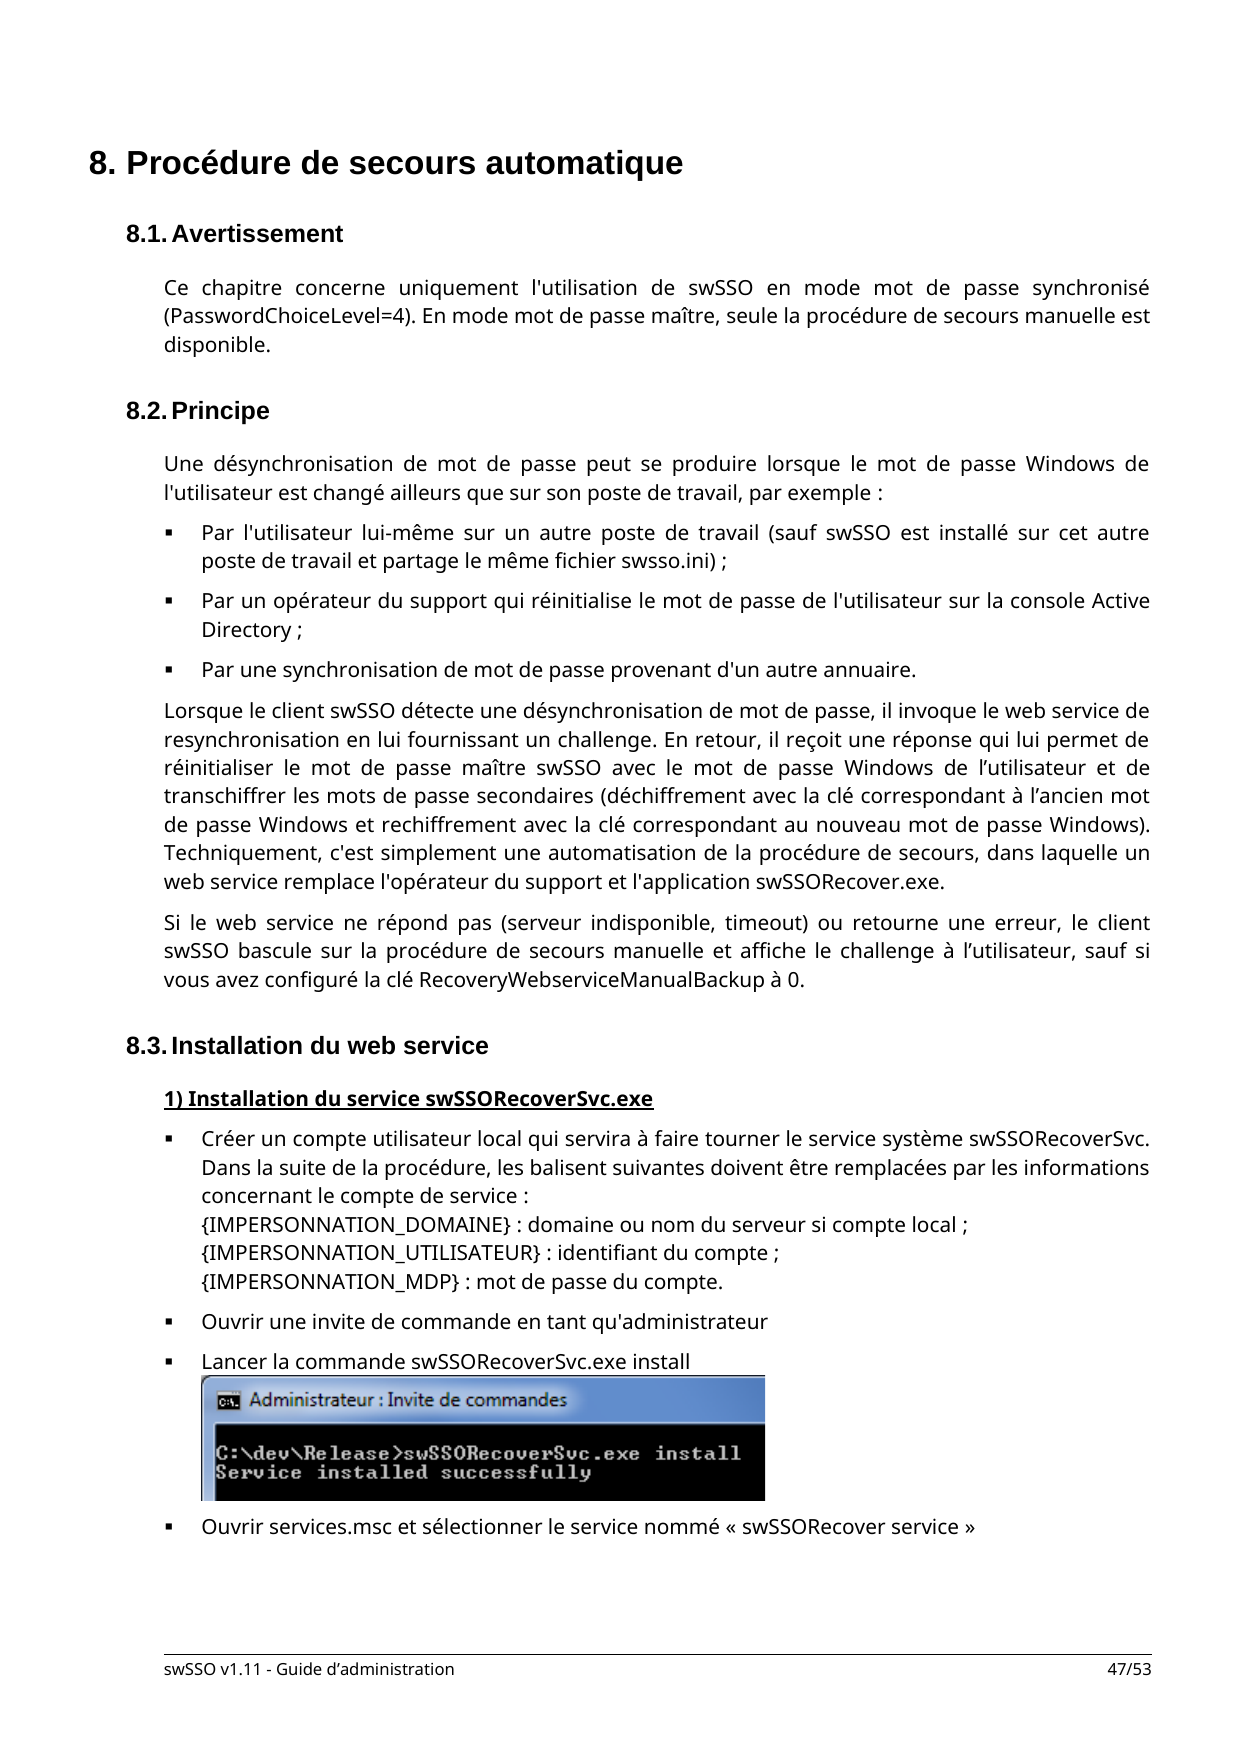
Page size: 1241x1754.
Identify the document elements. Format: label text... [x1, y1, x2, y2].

list Lancer la commande swSSORecoverSvc.exe install [164, 1347, 1152, 1376]
subtitle Procédure de secours automatique [89, 143, 1152, 182]
text Une désynchronisation de mot de passe peut se produire lorsque le mot de passe Windows de l'utilisateur est changé ailleurs que sur son poste de travail, par exemple : [164, 449, 1152, 506]
text {IMPERSONNATION_DOMAINE} : domaine ou nom du serveur si compte local ; [201, 1210, 1152, 1238]
text Ce chapitre concerne uniquement l'utilisation de swSSO en mode mot de passe synchronisé (PasswordChoiceLevel=4). En mode mot de passe maître, seule la procédure de secours manuelle est disponible. [164, 273, 1152, 358]
list Par l'utilisateur lui-même sur un autre poste de travail (sauf swSSO est installé sur cet autre poste de travail et partage le même fichier swsso.ini) ; [164, 518, 1152, 575]
text Si le web service ne répond pas (serveur indisponible, timeout) ou retourne une erreur, le client swSSO bascule sur la procédure de secours manuelle et affiche le challenge à l’utilisateur, sauf si vous avez configuré la clé RecoveryWebserviceManualBackup à 0. [164, 908, 1152, 993]
text {IMPERSONNATION_MDP} : mot de passe du compte. [201, 1267, 1152, 1295]
subtitle Installation du web service [126, 1031, 1152, 1059]
subtitle Principe [126, 396, 1152, 424]
list Créer un compte utilisateur local qui servira à faire tourner le service système swSSORecoverSvc. Dans la suite de la procédure, les balisent suivantes doivent être remplacées par les informations concernant le compte de service : [164, 1124, 1152, 1210]
list Par un opérateur du support qui réinitialise le mot de passe de l'utilisateur sur la console Active Directory ; [164, 587, 1152, 643]
text Lorsque le client swSSO détecte une désynchronisation de mot de passe, il invoque le web service de resynchronisation en lui fournissant un challenge. En retour, il reçoit une réponse qui lui permet de réinitialiser le mot de passe maître swSSO avec le mot de passe Windows de l’utilisateur et de transchiffrer les mots de passe secondaires (déchiffrement avec la clé correspondant à l’ancien mot de passe Windows et rechiffrement avec la clé correspondant au nouveau mot de passe Windows). Techniquement, c'est simplement une automatisation de la procédure de secours, dans laquelle un web service remplace l'opérateur du support et l'application swSSORecover.exe. [164, 696, 1152, 895]
text {IMPERSONNATION_UTILISATEUR} : identifiant du compte ; [201, 1238, 1152, 1267]
subtitle Avertissement [126, 219, 1152, 248]
list Par une synchronisation de mot de passe provenant d'un autre annuaire. [164, 655, 1152, 684]
text 1) Installation du service swSSORecoverSvc.exe [164, 1084, 1152, 1113]
list Ouvrir services.msc et sélectionner le service nommé « swSSORecover service » [164, 1512, 1152, 1541]
picture [201, 1375, 766, 1501]
list Ouvrir une invite de commande en tant qu'administrateur [164, 1307, 1152, 1335]
